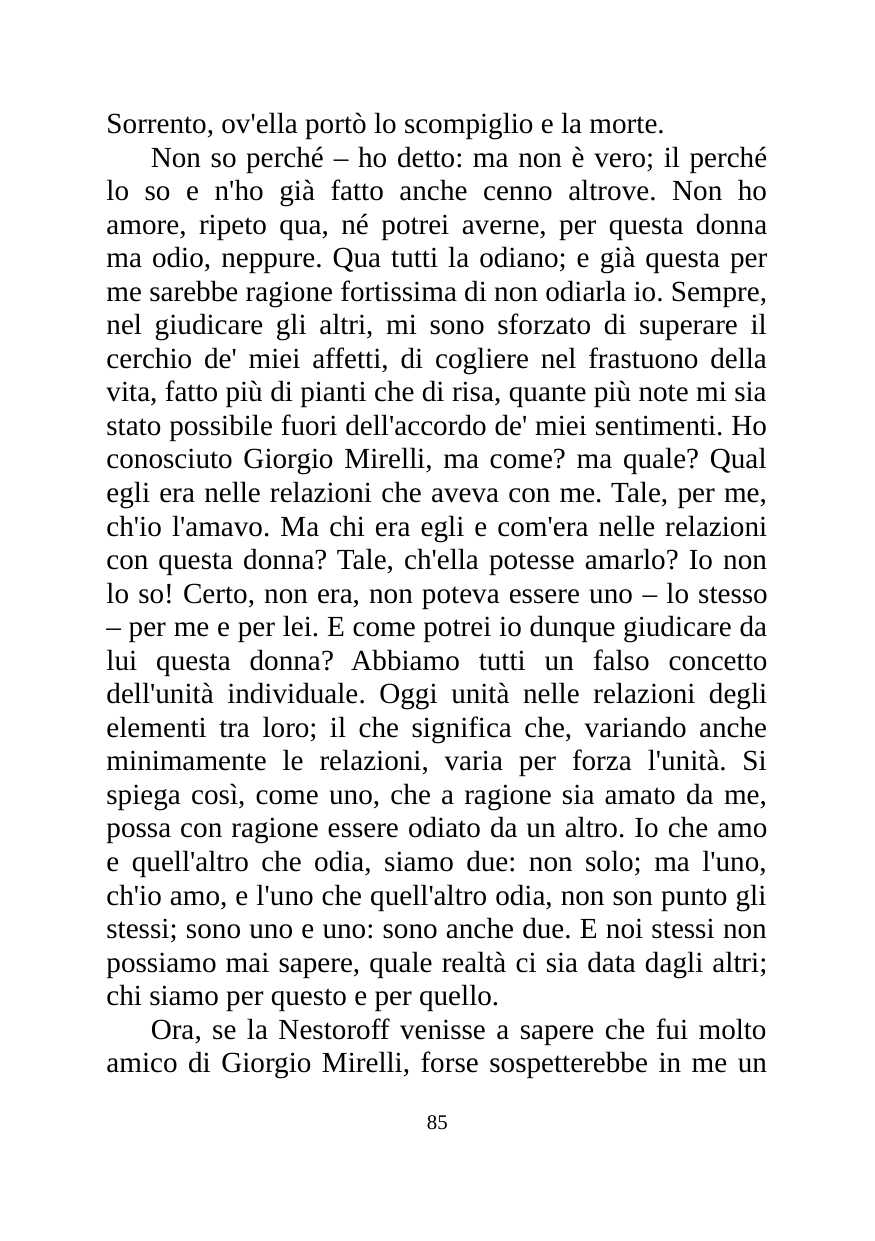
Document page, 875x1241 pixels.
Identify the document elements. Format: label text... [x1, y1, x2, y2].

text Sorrento, ov'ella portò lo scompiglio e la morte. [106, 106, 768, 140]
text Ora, se la Nestoroff venisse a sapere che fui molto amico di Giorgio Mirelli, forse sospetterebbe in me un [106, 1012, 768, 1079]
text Non so perché – ho detto: ma non è vero; il perché lo so e n'ho già fatto anche cenno altrove. Non ho amore, ripeto qua, né potrei averne, per questa donna ma odio, neppure. Qua tutti la odiano; e già questa per me sarebbe ragione fortissima di non odiarla io. Sempre, nel giudicare gli altri, mi sono sforzato di superare il cerchio de' miei affetti, di cogliere nel frastuono della vita, fatto più di pianti che di risa, quante più note mi sia stato possibile fuori dell'accordo de' miei sentimenti. Ho conosciuto Giorgio Mirelli, ma come? ma quale? Qual egli era nelle relazioni che aveva con me. Tale, per me, ch'io l'amavo. Ma chi era egli e com'era nelle relazioni con questa donna? Tale, ch'ella potesse amarlo? Io non lo so! Certo, non era, non poteva essere uno – lo stesso – per me e per lei. E come potrei io dunque giudicare da lui questa donna? Abbiamo tutti un falso concetto dell'unità individuale. Oggi unità nelle relazioni degli elementi tra loro; il che significa che, variando anche minimamente le relazioni, varia per forza l'unità. Si spiega così, come uno, che a ragione sia amato da me, possa con ragione essere odiato da un altro. Io che amo e quell'altro che odia, siamo due: non solo; ma l'uno, ch'io amo, e l'uno che quell'altro odia, non son punto gli stessi; sono uno e uno: sono anche due. E noi stessi non possiamo mai sapere, quale realtà ci sia data dagli altri; chi siamo per questo e per quello. [106, 140, 768, 1012]
